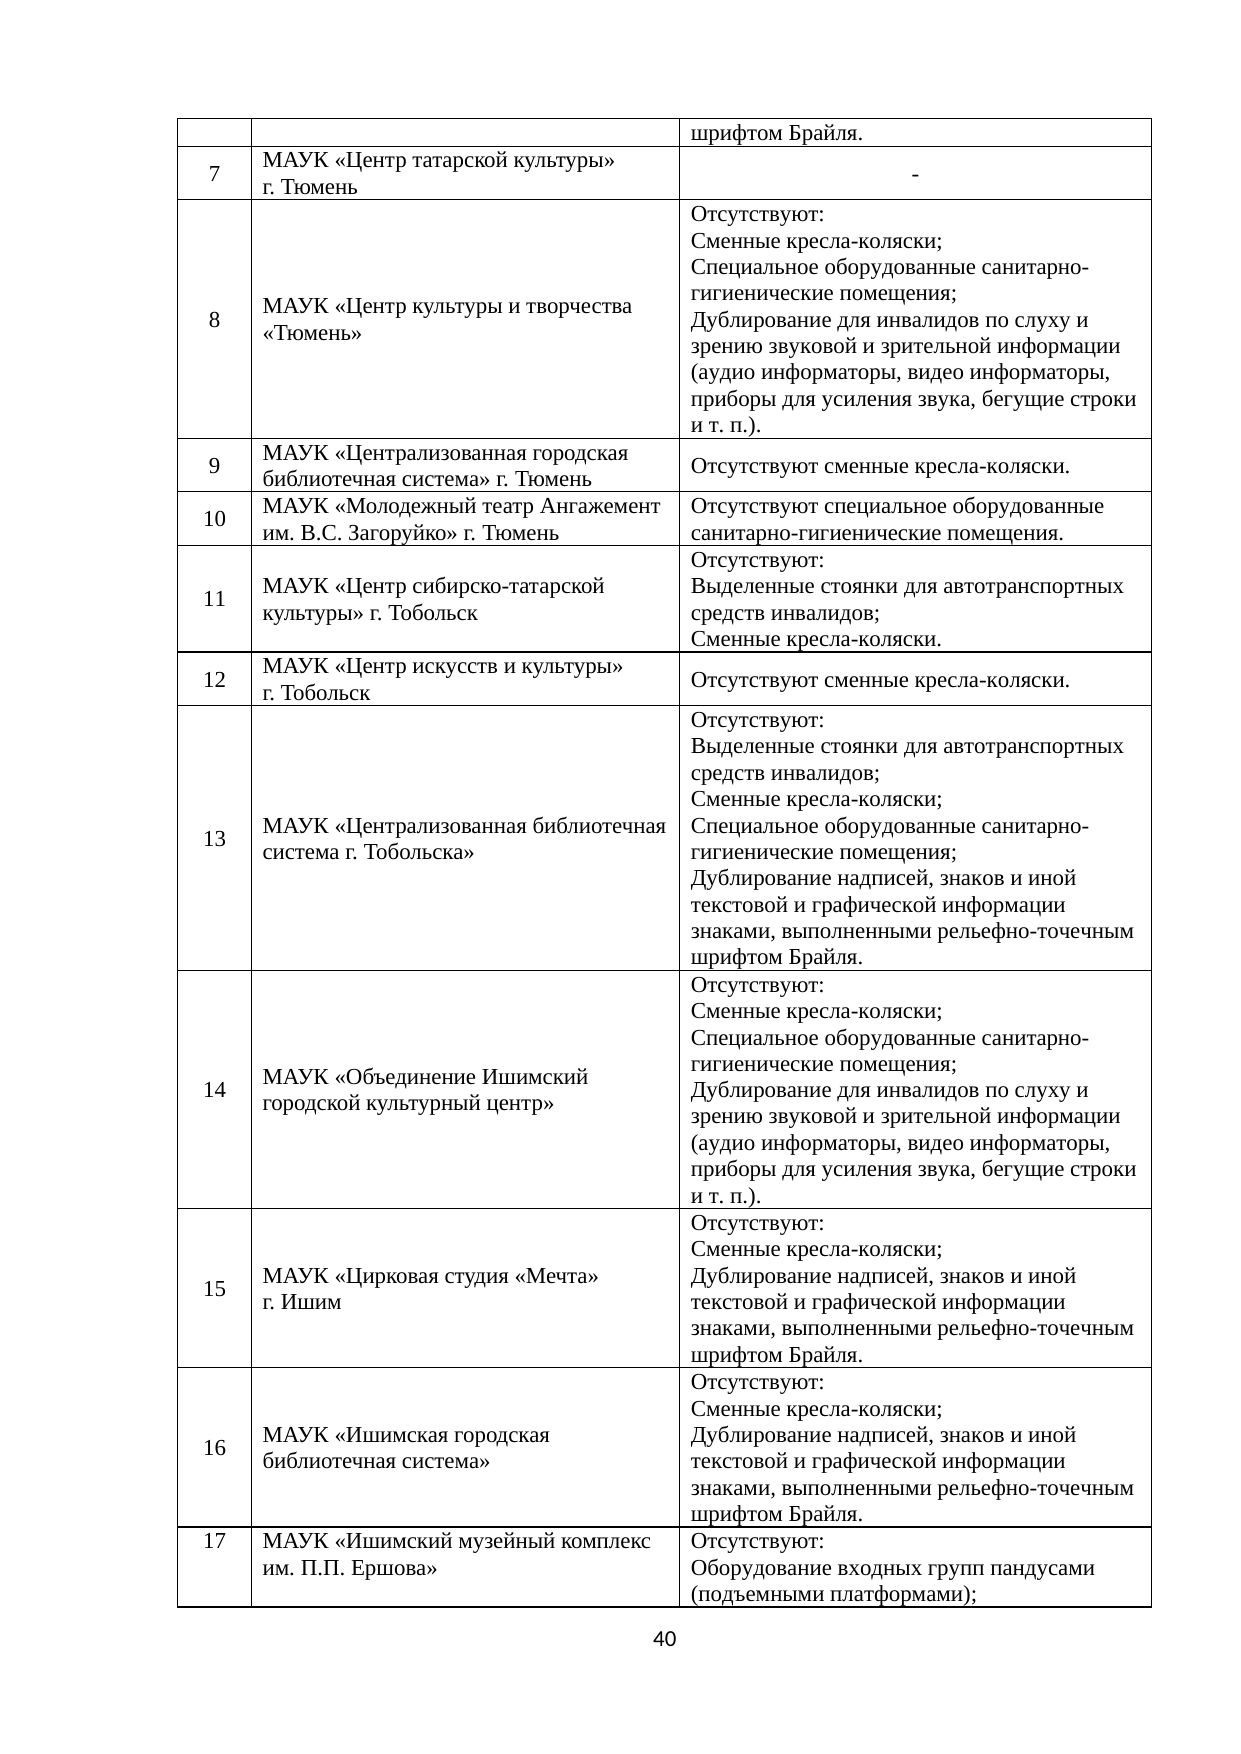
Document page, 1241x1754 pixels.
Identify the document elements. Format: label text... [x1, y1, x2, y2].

table_cell 15 [178, 1209, 251, 1367]
table_cell Отсутствуют сменные кресла-коляски. [680, 439, 1151, 491]
table_cell МАУК «Централизованная городская библиотечная система» г. Тюмень [252, 439, 679, 491]
table_cell [178, 119, 251, 146]
table_cell МАУК «Централизованная библиотечная система г. Тобольска» [252, 706, 679, 970]
table_cell 13 [178, 706, 251, 970]
table_cell Отсутствуют: Оборудование входных групп пандусами (подъемными платформами); [680, 1528, 1151, 1606]
table_cell 7 [178, 147, 251, 199]
table_cell Отсутствуют: Сменные кресла-коляски; Дублирование надписей, знаков и иной текстовой и графической информации знаками, выполненными рельефно-точечным шрифтом Брайля. [680, 1209, 1151, 1367]
table_cell МАУК «Центр культуры и творчества «Тюмень» [252, 200, 679, 437]
table_cell МАУК «Центр сибирско-татарской культуры» г. Тобольск [252, 546, 679, 651]
table_cell МАУК «Объединение Ишимский городской культурный центр» [252, 971, 679, 1208]
table_cell 14 [178, 971, 251, 1208]
table_cell Отсутствуют: Выделенные стоянки для автотранспортных средств инвалидов; Сменные кресла-коляски. [680, 546, 1151, 651]
table_cell 9 [178, 439, 251, 491]
table_cell Отсутствуют специальное оборудованные санитарно-гигиенические помещения. [680, 492, 1151, 545]
table_cell МАУК «Ишимская городская библиотечная система» [252, 1368, 679, 1526]
table_cell Отсутствуют сменные кресла-коляски. [680, 653, 1151, 705]
table_cell Отсутствуют: Выделенные стоянки для автотранспортных средств инвалидов; Сменные кресла-коляски; Специальное оборудованные санитарно-гигиенические помещения; Дублирование надписей, знаков и иной текстовой и графической информации знаками, выполненными рельефно-точечным шрифтом Брайля. [680, 706, 1151, 970]
table_cell МАУК «Центр татарской культуры» г. Тюмень [252, 147, 679, 199]
table_cell МАУК «Молодежный театр Ангажемент им. В.С. Загоруйко» г. Тюмень [252, 492, 679, 545]
table_cell 11 [178, 546, 251, 651]
table_cell Отсутствуют: Сменные кресла-коляски; Специальное оборудованные санитарно-гигиенические помещения; Дублирование для инвалидов по слуху и зрению звуковой и зрительной информации (аудио информаторы, видео информаторы, приборы для усиления звука, бегущие строки и т. п.). [680, 971, 1151, 1208]
table_cell 8 [178, 200, 251, 437]
table_cell МАУК «Центр искусств и культуры» г. Тобольск [252, 653, 679, 705]
table_cell 10 [178, 492, 251, 545]
table_cell МАУК «Ишимский музейный комплекс им. П.П. Ершова» [252, 1528, 679, 1606]
table_cell - [680, 147, 1151, 199]
table_cell [252, 119, 679, 146]
table_cell 12 [178, 653, 251, 705]
table_cell Отсутствуют: Сменные кресла-коляски; Дублирование надписей, знаков и иной текстовой и графической информации знаками, выполненными рельефно-точечным шрифтом Брайля. [680, 1368, 1151, 1526]
table_cell 16 [178, 1368, 251, 1526]
table_cell МАУК «Цирковая студия «Мечта» г. Ишим [252, 1209, 679, 1367]
table_cell шрифтом Брайля. [680, 119, 1151, 146]
table_cell 17 [178, 1528, 251, 1606]
table_cell Отсутствуют: Сменные кресла-коляски; Специальное оборудованные санитарно-гигиенические помещения; Дублирование для инвалидов по слуху и зрению звуковой и зрительной информации (аудио информаторы, видео информаторы, приборы для усиления звука, бегущие строки и т. п.). [680, 200, 1151, 437]
